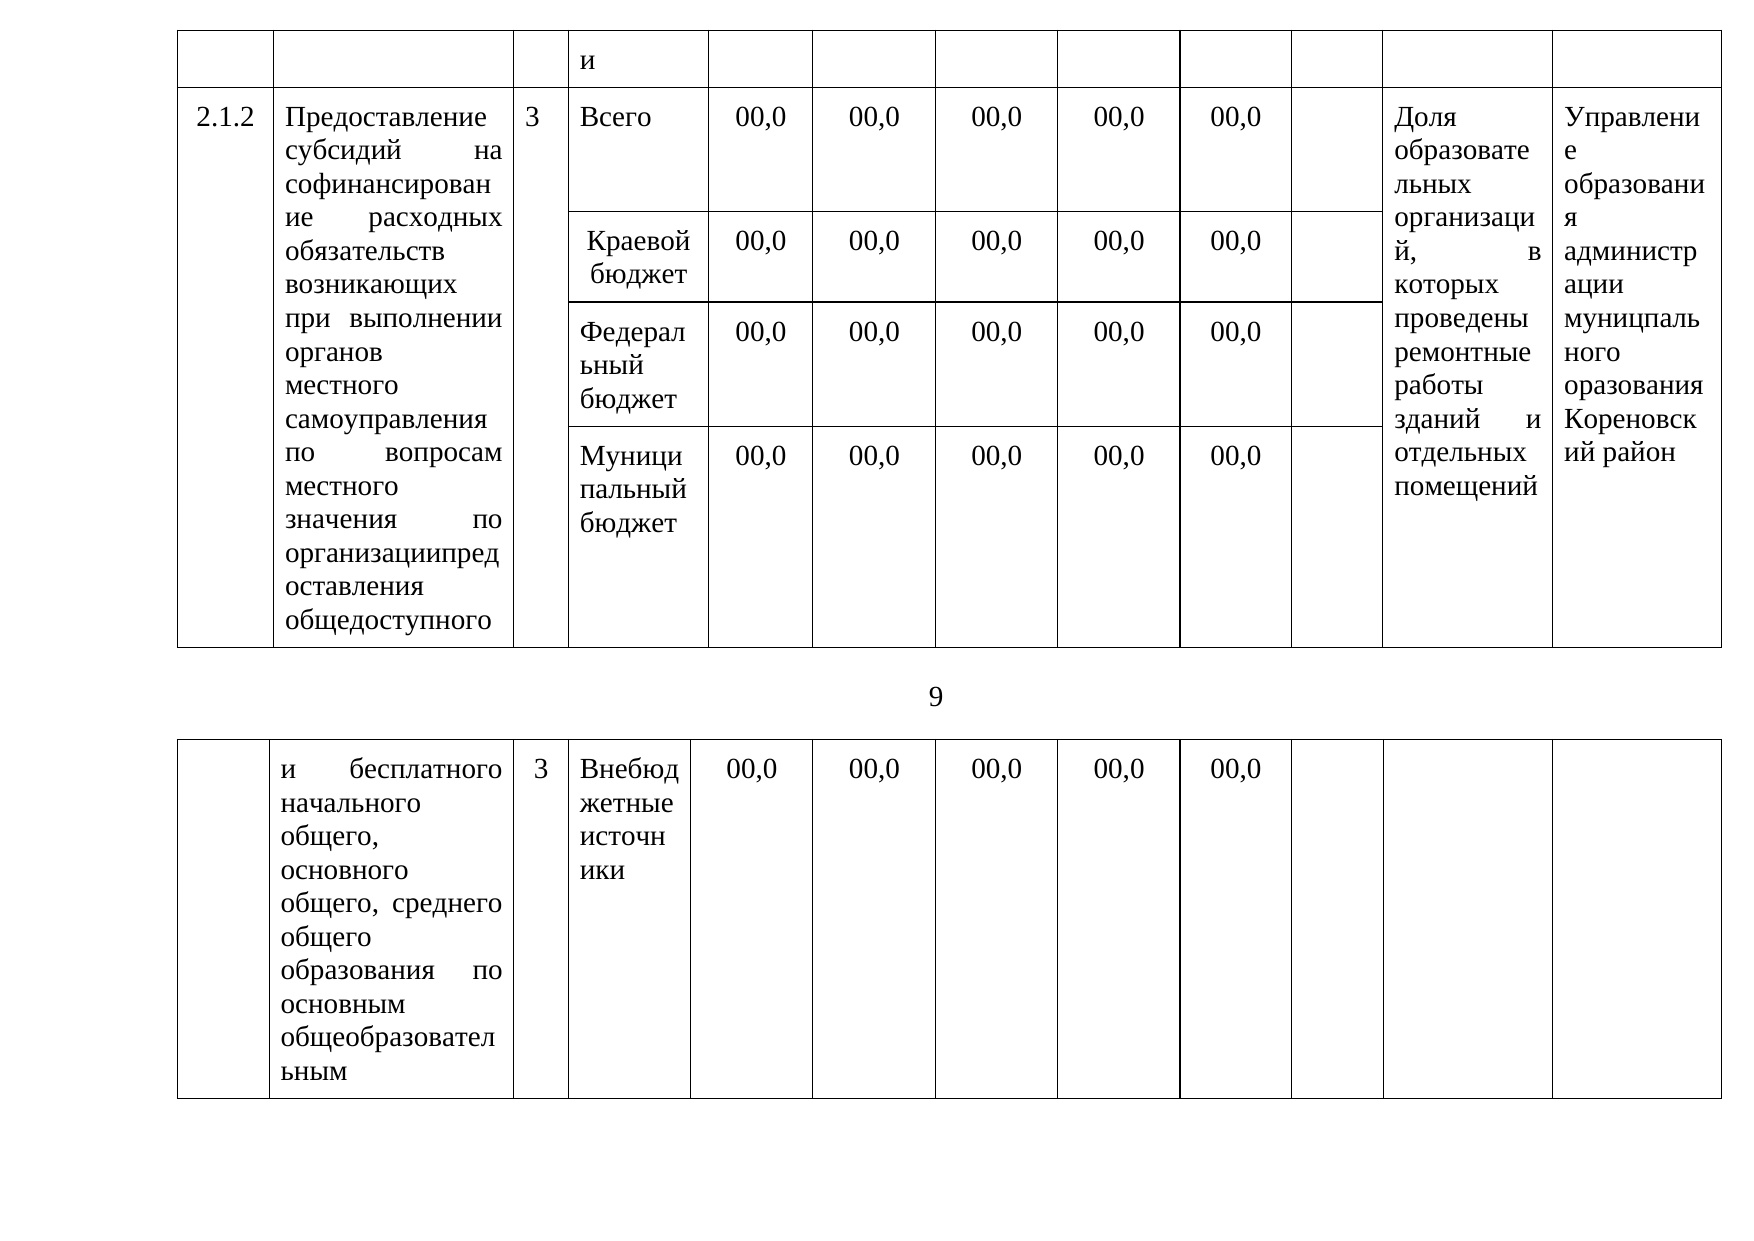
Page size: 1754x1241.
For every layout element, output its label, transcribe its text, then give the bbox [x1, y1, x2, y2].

table_cell 00,0 [709, 88, 812, 211]
table_header [1553, 31, 1721, 87]
table_cell Предоставление субсидий на софинансирование расходных обязательств возникающих при выполнении органов местного самоуправления по вопросам местного значения по организациипредоставления общедо­ступного [274, 88, 513, 647]
table_header [1383, 31, 1552, 87]
table_header [178, 31, 273, 87]
table_header и бесплатного начального общего, основного общего, среднего общего образования по основным общеобразовательным [270, 740, 513, 1098]
table_cell 00,0 [1181, 303, 1291, 426]
table_cell 00,0 [813, 427, 935, 647]
table_cell [813, 31, 935, 87]
table_cell 00,0 [1058, 212, 1179, 301]
table_cell 00,0 [936, 88, 1057, 211]
table_cell Федеральный бюджет [569, 303, 708, 426]
table_cell 00,0 [1181, 212, 1291, 301]
table_cell 2.1.2 [178, 88, 273, 647]
table_header 00,0 [691, 740, 812, 1098]
table_header [1384, 740, 1552, 1098]
table_cell 00,0 [1181, 427, 1291, 647]
table_cell Муниципальный бюджет [569, 427, 708, 647]
table_cell 00,0 [813, 303, 935, 426]
table_header [514, 31, 568, 87]
table_header 00,0 [813, 740, 935, 1098]
table_cell 00,0 [709, 212, 812, 301]
table_cell 00,0 [1058, 303, 1179, 426]
table_cell [1292, 427, 1382, 647]
table_header [274, 31, 513, 87]
table_cell [1292, 88, 1382, 211]
table_cell [1181, 31, 1291, 87]
table_cell 00,0 [813, 88, 935, 211]
table_header 00,0 [936, 740, 1057, 1098]
table_cell [1292, 31, 1382, 87]
table_cell 00,0 [936, 212, 1057, 301]
table_cell и [569, 31, 708, 87]
table_cell Всего [569, 88, 708, 211]
table_cell 00,0 [813, 212, 935, 301]
table_header 00,0 [1181, 740, 1291, 1098]
table_header [1553, 740, 1721, 1098]
table_header 3 [514, 740, 568, 1098]
table_cell 00,0 [1181, 88, 1291, 211]
table_cell 00,0 [936, 303, 1057, 426]
table_cell [709, 31, 812, 87]
table_cell 00,0 [936, 427, 1057, 647]
table_cell Краевой бюджет [569, 212, 708, 301]
table_cell Управление образования администрации муницпального оразования Кореновский район [1553, 88, 1721, 647]
table_cell [1292, 212, 1382, 301]
table_cell 3 [514, 88, 568, 647]
table_cell Доля образовательных организаций, в которых проведены ремонтные работы зданий и отдельных помещений [1383, 88, 1552, 647]
table_cell [936, 31, 1057, 87]
text 9 [177, 679, 1695, 713]
table_header Внебюджетные источники [569, 740, 690, 1098]
table_cell 00,0 [1058, 88, 1179, 211]
table_cell 00,0 [1058, 427, 1179, 647]
table_cell [1292, 303, 1382, 426]
table_header [1292, 740, 1383, 1098]
table_header 00,0 [1058, 740, 1179, 1098]
table_cell 00,0 [709, 427, 812, 647]
table_cell 00,0 [709, 303, 812, 426]
table_header [178, 740, 269, 1098]
table_cell [1058, 31, 1179, 87]
